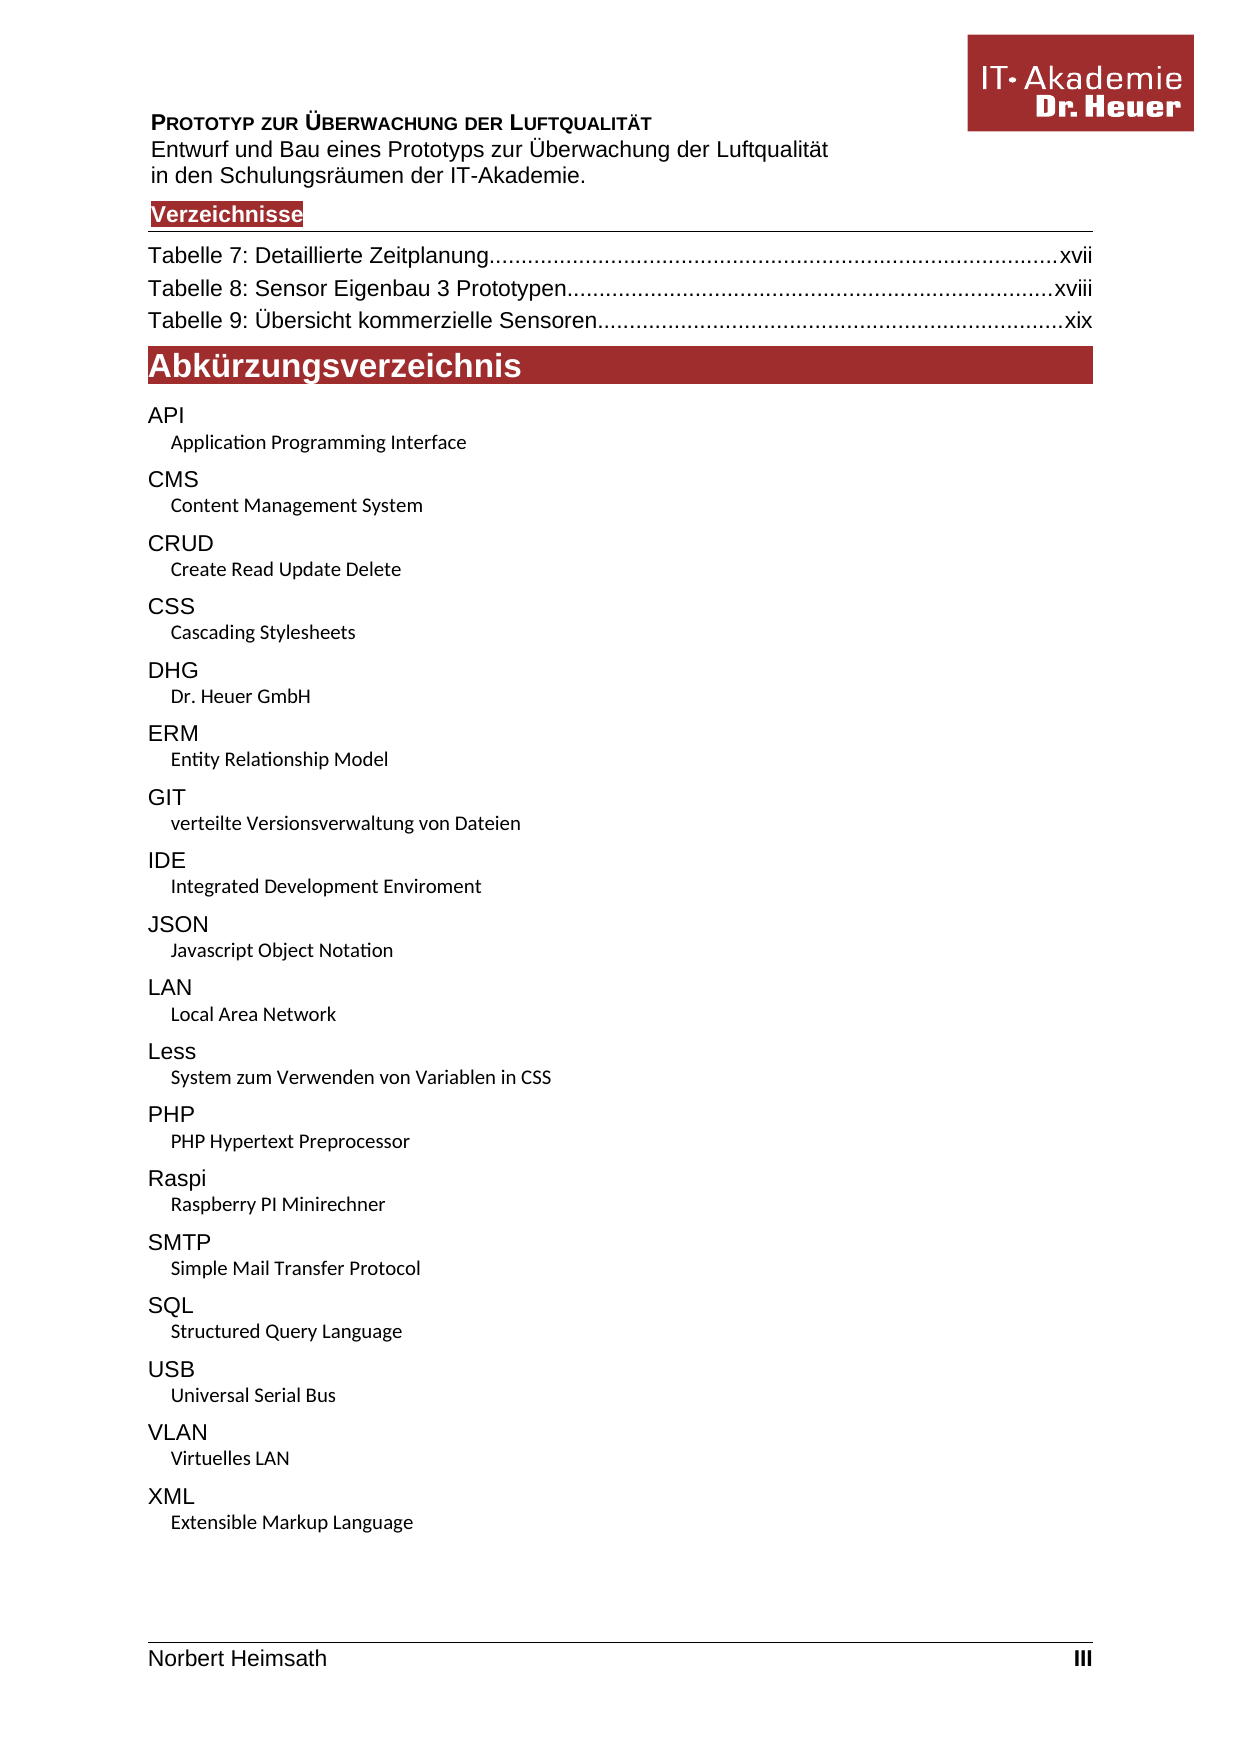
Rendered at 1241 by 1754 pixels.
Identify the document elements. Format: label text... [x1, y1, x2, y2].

text Raspi [148, 1165, 1093, 1191]
text LAN [148, 974, 1093, 1001]
text Raspberry PI Minirechner [171, 1191, 1093, 1217]
text VLAN [148, 1419, 1093, 1446]
text CRUD [148, 529, 1093, 556]
text Entity Relationship Model [171, 747, 1093, 772]
text XML [148, 1483, 1093, 1509]
text PHP [148, 1101, 1093, 1128]
text Dr. Heuer GmbH [171, 683, 1093, 708]
text Virtuelles LAN [171, 1446, 1093, 1471]
text Tabelle 8: Sensor Eigenbau 3 Prototypen xviii [148, 275, 1093, 301]
text Less [148, 1038, 1093, 1064]
subtitle Abkürzungsverzeichnis [148, 346, 1093, 384]
text Tabelle 7: Detaillierte Zeitplanung xvii [148, 242, 1093, 269]
text USB [148, 1356, 1093, 1382]
text Cascading Stylesheets [171, 619, 1093, 645]
text Javascript Object Notation [171, 937, 1093, 963]
text System zum Verwenden von Variablen in CSS [171, 1064, 1093, 1090]
text JSON [148, 911, 1093, 937]
text Application Programming Interface [171, 429, 1093, 454]
text ERM [148, 720, 1093, 747]
text SMTP [148, 1228, 1093, 1255]
text Integrated Development Enviroment [171, 874, 1093, 899]
text Tabelle 9: Übersicht kommerzielle Sensoren xix [148, 307, 1093, 333]
text CMS [148, 466, 1093, 492]
text Create Read Update Delete [171, 556, 1093, 581]
text Structured Query Language [171, 1318, 1093, 1344]
text IDE [148, 847, 1093, 874]
text Simple Mail Transfer Protocol [171, 1255, 1093, 1280]
text CSS [148, 593, 1093, 619]
text Extensible Markup Language [171, 1509, 1093, 1534]
text GIT [148, 784, 1093, 810]
text verteilte Versionsverwaltung von Dateien [171, 810, 1093, 836]
text SQL [148, 1292, 1093, 1318]
text Universal Serial Bus [171, 1382, 1093, 1407]
text Local Area Network [171, 1001, 1093, 1026]
text PHP Hypertext Preprocessor [171, 1128, 1093, 1153]
text API [148, 402, 1093, 429]
text DHG [148, 657, 1093, 683]
text Content Management System [171, 492, 1093, 518]
